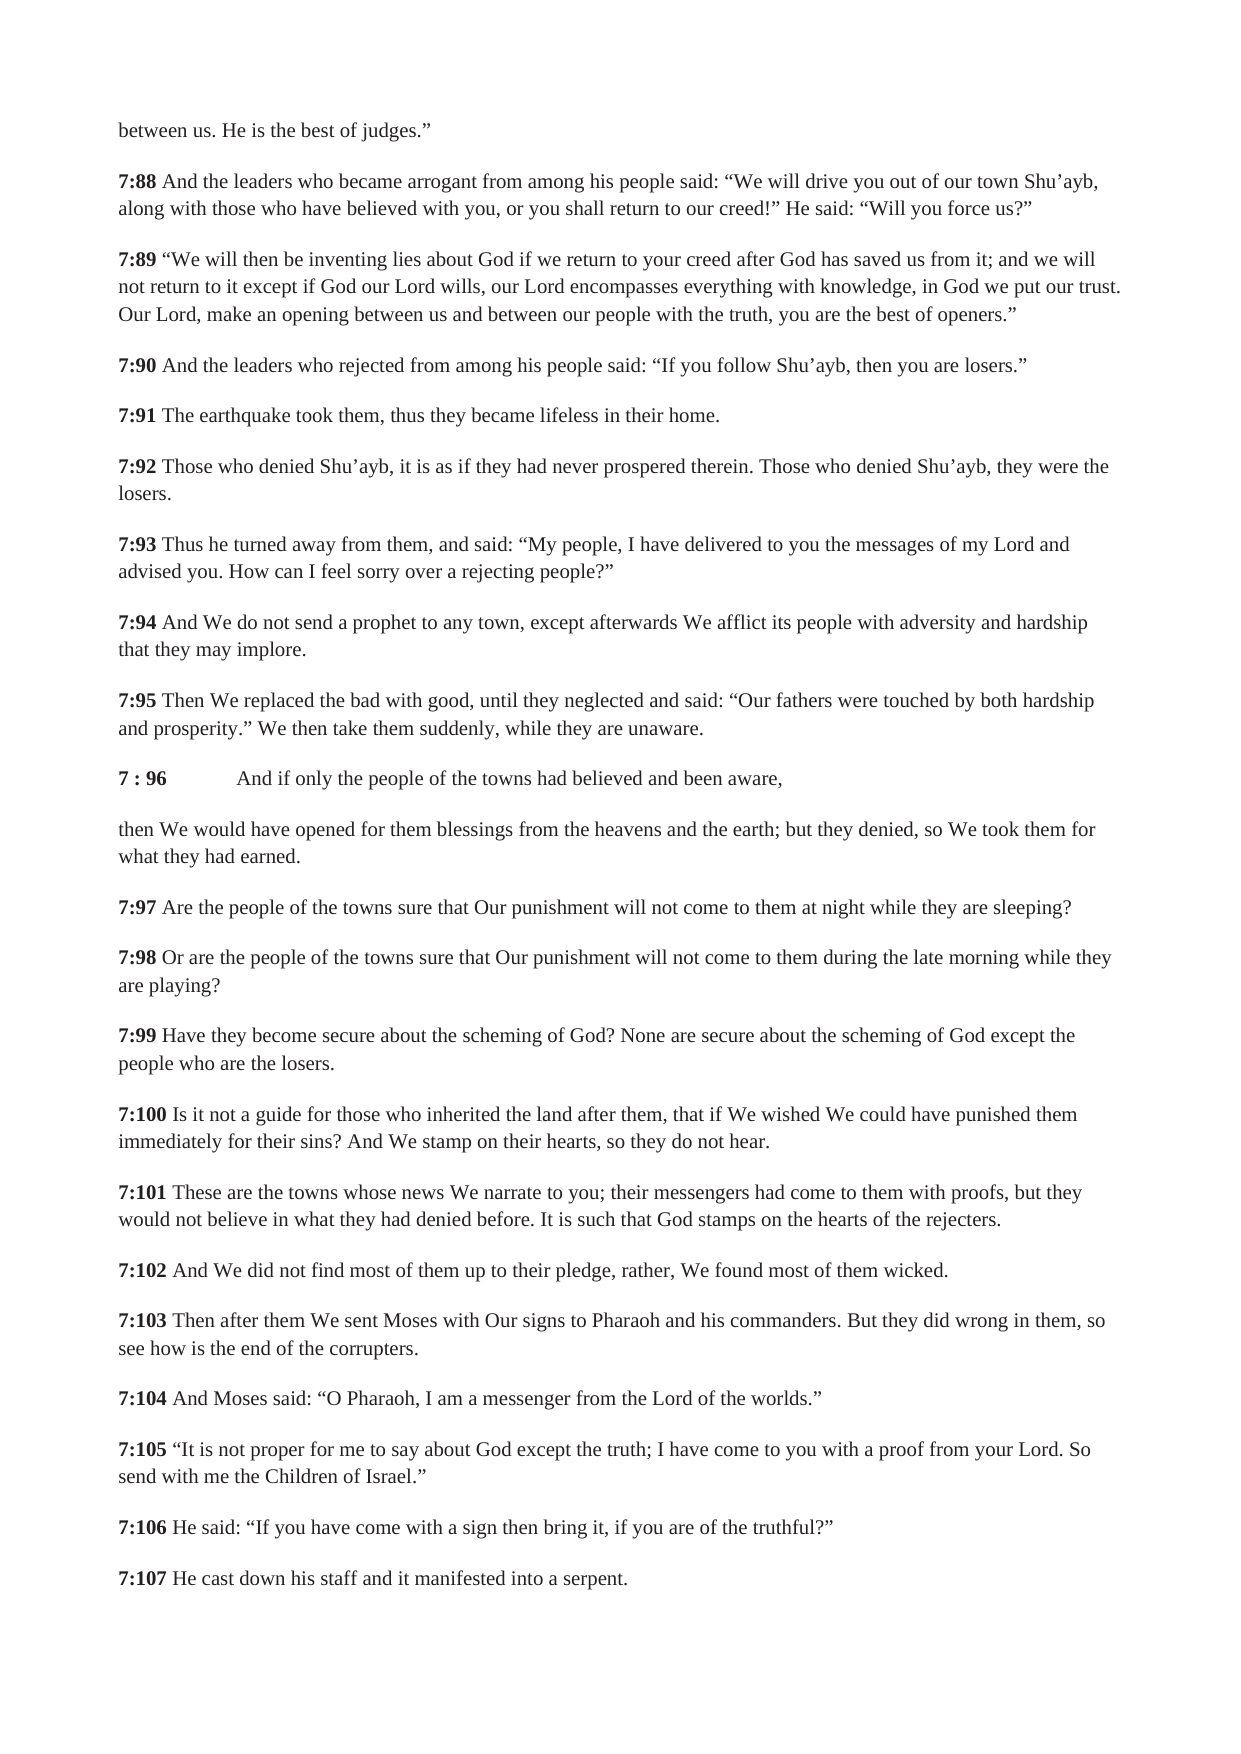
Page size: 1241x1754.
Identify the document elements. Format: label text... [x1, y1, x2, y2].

text between us. He is the best of judges.” [118, 118, 1122, 142]
text 7:99 Have they become secure about the scheming of God? None are secure about the scheming of God except the people who are the losers. [118, 1023, 1122, 1075]
text 7:97 Are the people of the towns sure that Our punishment will not come to them at night while they are sleeping? [118, 895, 1122, 919]
text 7:100 Is it not a guide for those who inherited the land after them, that if We wished We could have punished them immediately for their sins? And We stamp on their hearts, so they do not hear. [118, 1101, 1122, 1153]
text 7:102 And We did not find most of them up to their pledge, rather, We found most of them wicked. [118, 1258, 1122, 1282]
text 7:104 And Moses said: “O Pharaoh, I am a messenger from the Lord of the worlds.” [118, 1386, 1122, 1410]
text 7:98 Or are the people of the towns sure that Our punishment will not come to them during the late morning while they are playing? [118, 945, 1122, 997]
text 7:89 “We will then be inventing lies about God if we return to your creed after God has saved us from it; and we will not return to it except if God our Lord wills, our Lord encompasses everything with knowledge, in God we put our trust. Our Lord, make an opening between us and between our people with the truth, you are the best of openers.” [118, 247, 1122, 326]
text 7:93 Thus he turned away from them, and said: “My people, I have delivered to you the messages of my Lord and advised you. How can I feel sorry over a rejecting people?” [118, 532, 1122, 583]
text 7 : 96 And if only the people of the towns had believed and been aware, [118, 766, 1122, 790]
text 7:88 And the leaders who became arrogant from among his people said: “We will drive you out of our town Shu’ayb, along with those who have believed with you, or you shall return to our creed!” He said: “Will you force us?” [118, 169, 1122, 220]
text 7:95 Then We replaced the bad with good, until they neglected and said: “Our fathers were touched by both hardship and prosperity.” We then take them suddenly, while they are unaware. [118, 688, 1122, 739]
text 7:103 Then after them We sent Moses with Our signs to Pharaoh and his commanders. But they did wrong in them, so see how is the end of the corrupters. [118, 1308, 1122, 1360]
text 7:90 And the leaders who rejected from among his people said: “If you follow Shu’ayb, then you are losers.” [118, 352, 1122, 377]
text 7:105 “It is not proper for me to say about God except the truth; I have come to you with a proof from your Lord. So send with me the Children of Israel.” [118, 1437, 1122, 1488]
text 7:92 Those who denied Shu’ayb, it is as if they had never prospered therein. Those who denied Shu’ayb, they were the losers. [118, 453, 1122, 505]
text 7:107 He cast down his staff and it manifested into a serpent. [118, 1566, 1122, 1589]
text 7:106 He said: “If you have come with a sign then bring it, if you are of the truthful?” [118, 1515, 1122, 1539]
text 7:101 These are the towns whose news We narrate to you; their messengers had come to them with proofs, but they would not believe in what they had denied before. It is such that God stamps on the hearts of the rejecters. [118, 1179, 1122, 1231]
text 7:91 The earthquake took them, thus they became lifeless in their home. [118, 403, 1122, 427]
text then We would have opened for them blessings from the heavens and the earth; but they denied, so We took them for what they had earned. [118, 817, 1122, 868]
text 7:94 And We do not send a prophet to any town, except afterwards We afflict its people with adversity and hardship that they may implore. [118, 610, 1122, 661]
